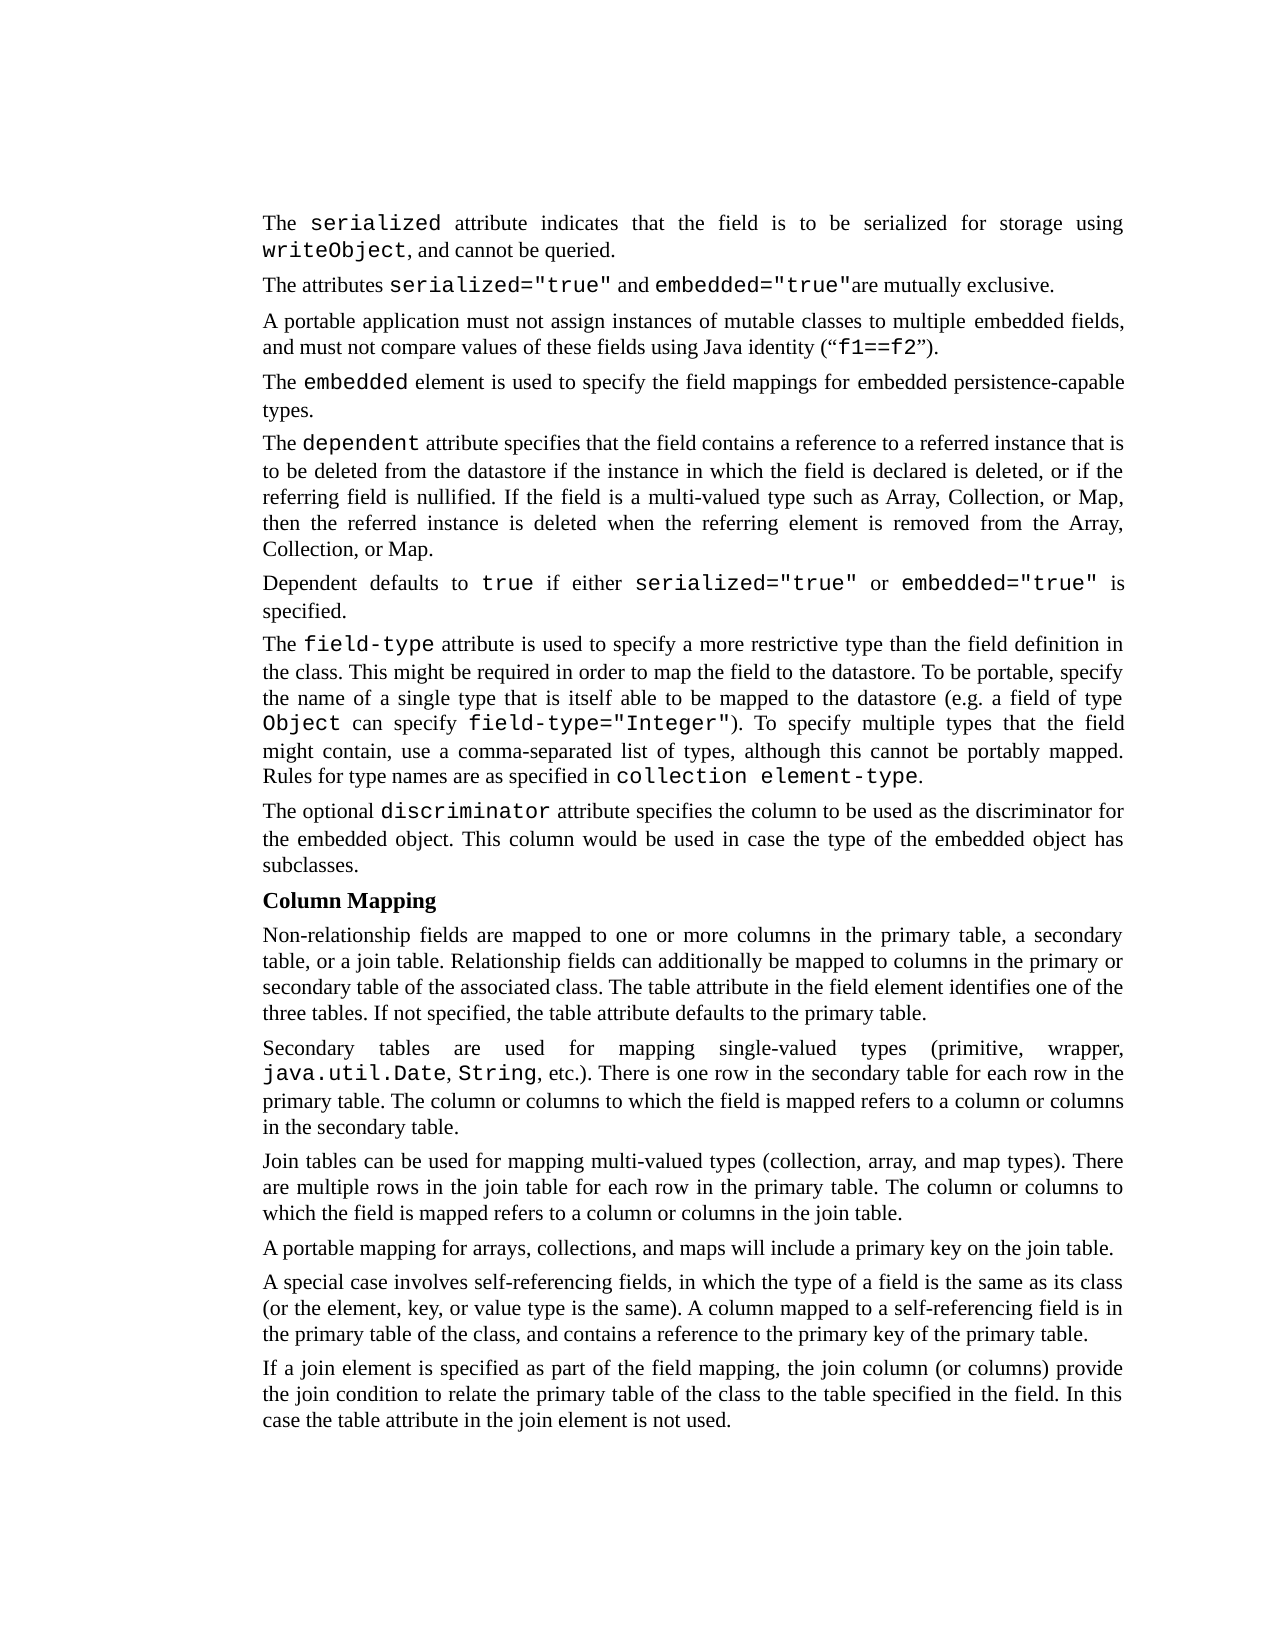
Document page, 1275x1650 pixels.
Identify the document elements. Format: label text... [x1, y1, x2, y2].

text A portable mapping for arrays, collections, and maps will include a primary key on the join table. [262, 1234, 1125, 1260]
text Join tables can be used for mapping multi-valued types (collection, array, and map types). There are multiple rows in the join table for each row in the primary table. The column or columns to which the field is mapped refers to a column or columns in the join table. [262, 1147, 1125, 1225]
text A portable application must not assign instances of mutable classes to multiple embedded fields, and must not compare values of these fields using Java identity (“f1==f2”). [262, 308, 1125, 361]
text The embedded element is used to specify the field mappings for embedded persistence-capable types. [262, 369, 1125, 422]
text The optional discriminator attribute specifies the column to be used as the discriminator for the embedded object. This column would be used in case the type of the embedded object has subclasses. [262, 798, 1125, 878]
text The serialized attribute indicates that the field is to be serialized for storage using writeObject, and cannot be queried. [262, 210, 1125, 264]
text If a join element is specified as part of the field mapping, the join column (or columns) provide the join condition to relate the primary table of the class to the table specified in the field. In this case the table attribute in the join element is not used. [262, 1354, 1125, 1433]
subtitle Column Mapping [150, 886, 1125, 913]
text The attributes serialized="true" and embedded="true"are mutually exclusive. [262, 272, 1125, 299]
text The dependent attribute specifies that the field contains a reference to a referred instance that is to be deleted from the datastore if the instance in which the field is declared is deleted, or if the referring field is nullified. If the field is a multi-valued type such as Array, Collection, or Map, then the referred instance is deleted when the referring element is removed from the Array, Collection, or Map. [262, 430, 1125, 561]
text A special case involves self-referencing fields, in which the type of a field is the same as its class (or the element, key, or value type is the same). A column mapped to a self-referencing field is in the primary table of the class, and contains a reference to the primary key of the primary table. [262, 1268, 1125, 1346]
text The field-type attribute is used to specify a more restrictive type than the field definition in the class. This might be required in order to map the field to the datastore. To be portable, specify the name of a single type that is itself able to be mapped to the datastore (e.g. a field of type Object can specify field-type="Integer"). To specify multiple types that the field might contain, use a comma-separated list of types, although this cannot be portably mapped. Rules for type names are as specified in collection element-type. [262, 631, 1125, 790]
text Non-relationship fields are mapped to one or more columns in the primary table, a secondary table, or a join table. Relationship fields can additionally be mapped to columns in the primary or secondary table of the associated class. The table attribute in the field element identifies one of the three tables. If not specified, the table attribute defaults to the primary table. [262, 921, 1125, 1026]
text Secondary tables are used for mapping single-valued types (primitive, wrapper, java.util.Date, String, etc.). There is one row in the secondary table for each row in the primary table. The column or columns to which the field is mapped refers to a column or columns in the secondary table. [262, 1034, 1125, 1139]
text Dependent defaults to true if either serialized="true" or embedded="true" is specified. [262, 570, 1125, 623]
